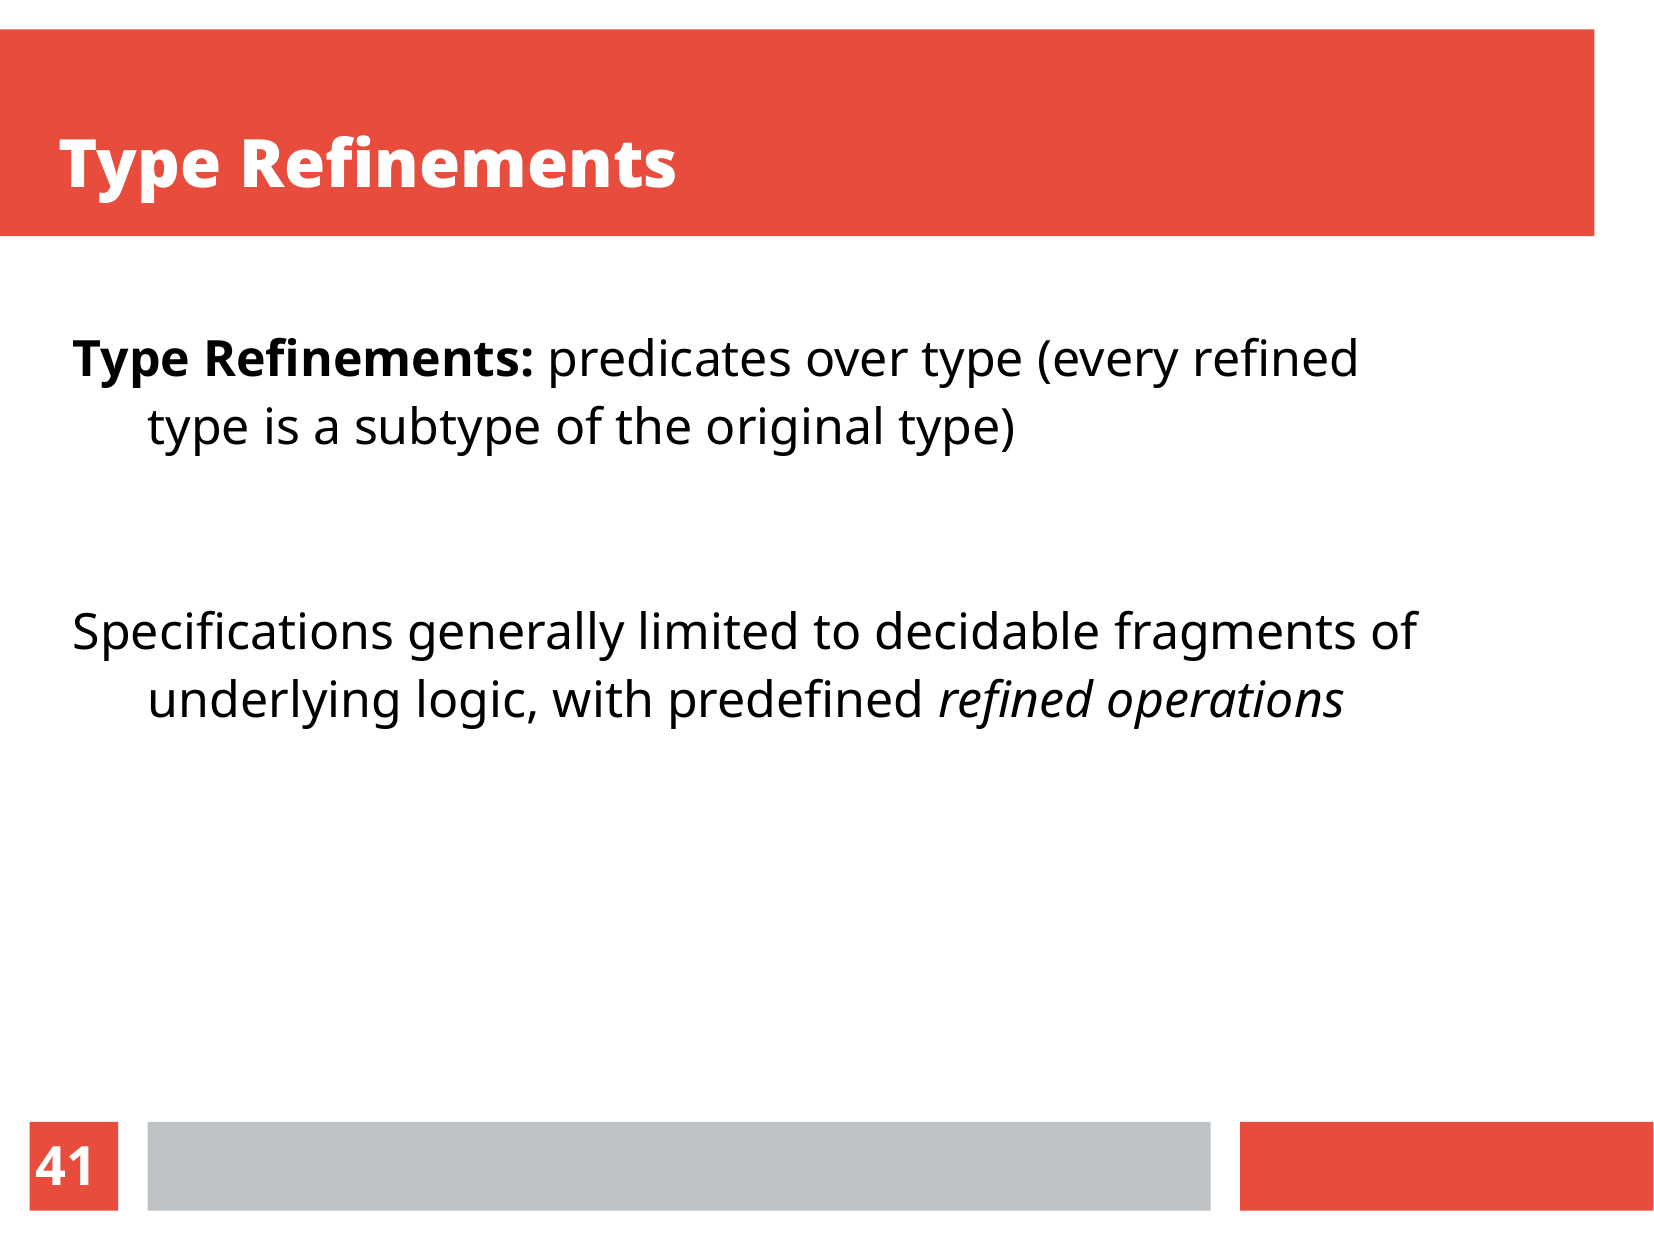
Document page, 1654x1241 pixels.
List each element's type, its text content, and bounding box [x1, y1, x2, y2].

title Type Refinements [59, 58, 1595, 207]
text_box Type Refinements: predicates over type (every refined type is a subtype of the original type) Specifications generally limited to decidable fragments of underlying logic, with predefined refined operations [57, 315, 1536, 680]
text_box 41 [20, 1119, 254, 1210]
